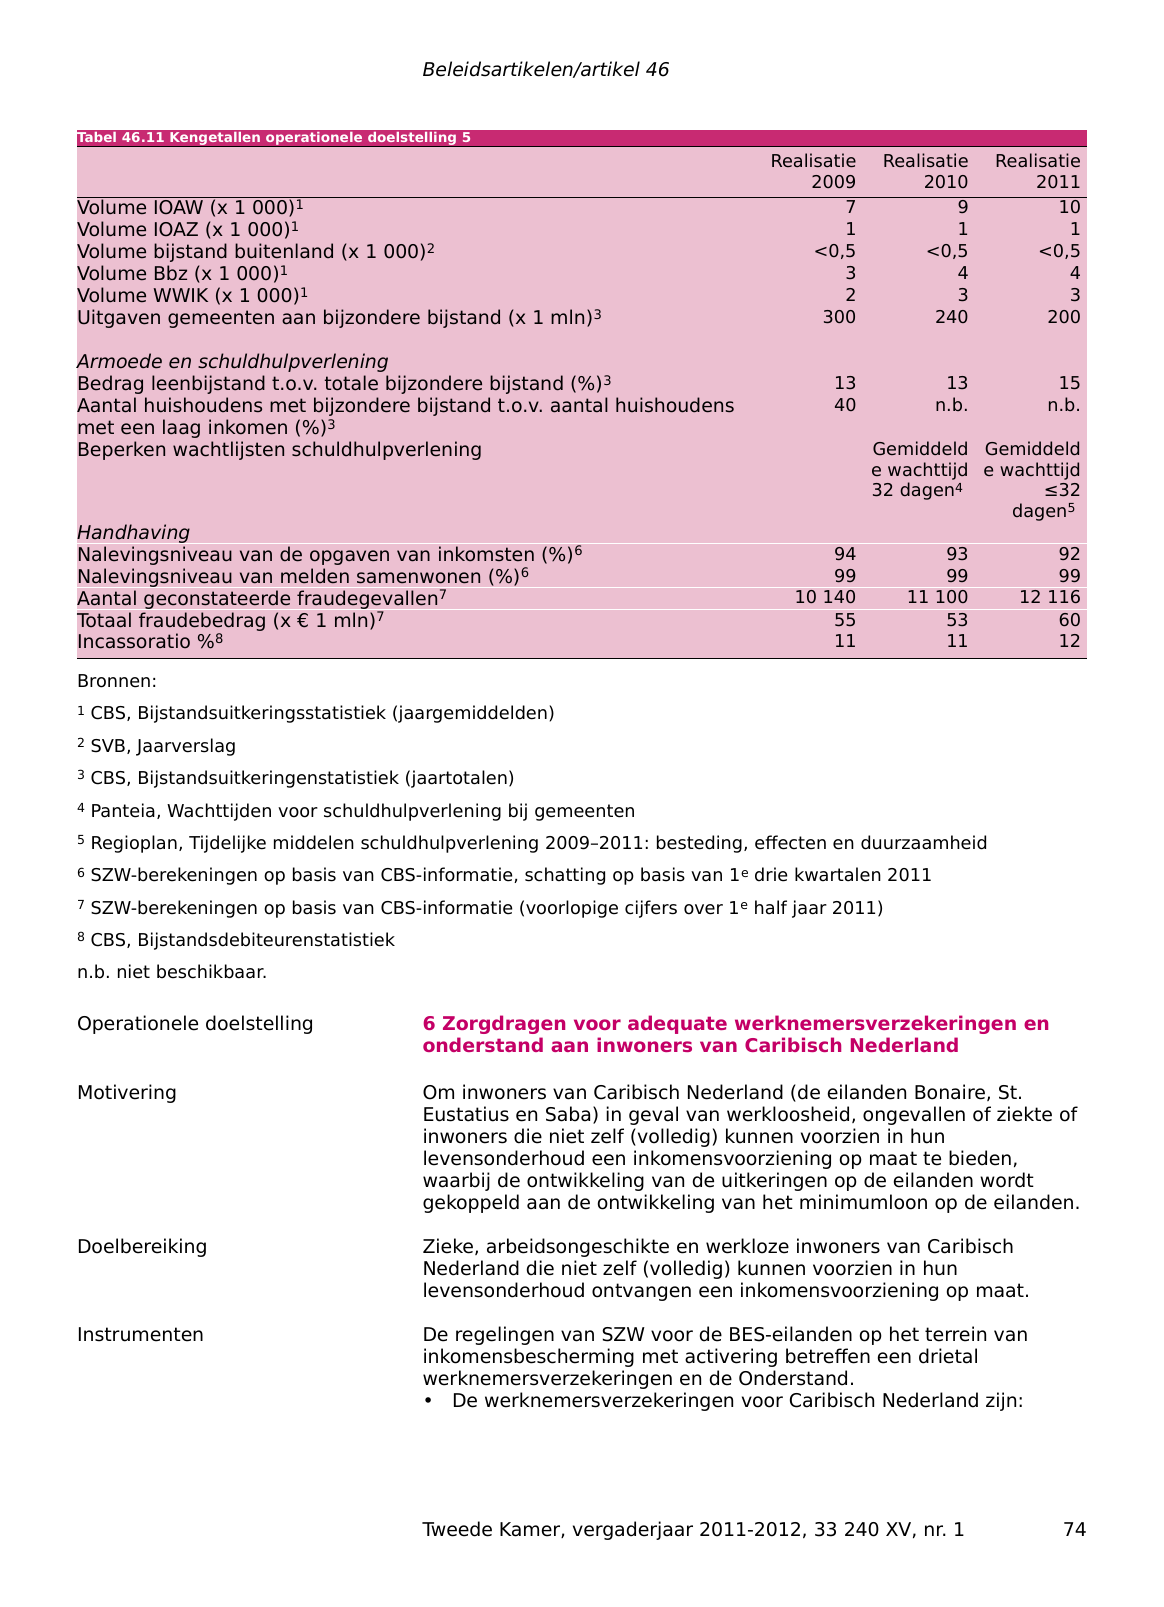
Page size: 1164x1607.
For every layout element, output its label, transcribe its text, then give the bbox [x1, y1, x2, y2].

table_cell [974, 351, 1087, 373]
table_header Tabel 46.11 Kengetallen operationele doelstelling 5 [77, 130, 1087, 146]
table_cell [750, 439, 862, 522]
table_cell Nalevingsniveau van de opgaven van inkomsten (%)6 [77, 544, 750, 566]
table_cell 94 [750, 544, 862, 566]
table_cell 200 [974, 307, 1087, 329]
table_cell [750, 351, 862, 373]
table_cell 15 [974, 373, 1087, 395]
table_cell [862, 351, 974, 373]
table_cell 10 [974, 198, 1087, 219]
table_cell 60 [974, 610, 1087, 631]
table_cell 3 [862, 285, 974, 307]
text Operationele doelstelling [77, 1013, 399, 1035]
table_cell Realisatie 2010 [862, 147, 974, 197]
table_cell <0,5 [750, 241, 862, 263]
table_cell Gemiddelde wachttijd 32 dagen4 [862, 439, 974, 522]
table_cell n.b. [862, 395, 974, 439]
table_cell 12 [974, 631, 1087, 658]
table_cell Nalevingsniveau van melden samenwonen (%)6 [77, 566, 750, 587]
table_cell 7 [750, 198, 862, 219]
table_cell [77, 147, 750, 197]
table_cell Volume Bbz (x 1 000)1 [77, 263, 750, 285]
table_cell Armoede en schuldhulpverlening [77, 351, 750, 373]
table_cell Realisatie 2009 [750, 147, 862, 197]
table_cell Uitgaven gemeenten aan bijzondere bijstand (x 1 mln)3 [77, 307, 750, 329]
table_cell Beperken wachtlijsten schuldhulpverlening [77, 439, 750, 522]
text Zieke, arbeidsongeschikte en werkloze inwoners van Caribisch Nederland die niet zelf (volledig) kunnen voorzien in hun levensonderhoud ontvangen een inkomensvoorziening op maat. [422, 1236, 1087, 1302]
table_cell Volume IOAW (x 1 000)1 [77, 198, 750, 219]
table_cell Totaal fraudebedrag (x € 1 mln)7 [77, 610, 750, 631]
table_cell Bedrag leenbijstand t.o.v. totale bijzondere bijstand (%)3 [77, 373, 750, 395]
table_cell [862, 522, 974, 543]
table_cell [77, 329, 750, 351]
table_cell [862, 329, 974, 351]
text Motivering [77, 1082, 399, 1104]
table_cell Aantal geconstateerde fraudegevallen7 [77, 588, 750, 609]
text Om inwoners van Caribisch Nederland (de eilanden Bonaire, St. Eustatius en Saba) in geval van werkloosheid, ongevallen of ziekte of inwoners die niet zelf (volledig) kunnen voorzien in hun levensonderhoud een inkomensvoorziening op maat te bieden, waarbij de ontwikkeling van de uitkeringen op de eilanden wordt gekoppeld aan de ontwikkeling van het minimumloon op de eilanden. [422, 1082, 1087, 1214]
table_cell Bronnen: 1 CBS, Bijstandsuitkeringsstatistiek (jaargemiddelden) 2 SVB, Jaarverslag 3 CBS, Bijstandsuitkeringenstatistiek (jaartotalen) 4 Panteia, Wachttijden voor schuldhulpverlening bij gemeenten 5 Regioplan, Tijdelijke middelen schuldhulpverlening 2009–2011: besteding, effecten en duurzaamheid 6 SZW-berekeningen op basis van CBS-informatie, schatting op basis van 1e drie kwartalen 2011 7 SZW-berekeningen op basis van CBS-informatie (voorlopige cijfers over 1e half jaar 2011) 8 CBS, Bijstandsdebiteurenstatistiek n.b. niet beschikbaar. [77, 659, 1087, 983]
text • De werknemersverzekeringen voor Caribisch Nederland zijn: [422, 1390, 1087, 1412]
table_cell [750, 329, 862, 351]
table_cell 300 [750, 307, 862, 329]
table_cell 93 [862, 544, 974, 566]
table_cell 13 [750, 373, 862, 395]
subtitle [77, 1035, 399, 1043]
table_cell Handhaving [77, 522, 750, 543]
table_cell 55 [750, 610, 862, 631]
table_cell <0,5 [974, 241, 1087, 263]
table_cell 3 [974, 285, 1087, 307]
table_cell Volume bijstand buitenland (x 1 000)2 [77, 241, 750, 263]
table_cell 9 [862, 198, 974, 219]
table_cell Gemiddelde wachttijd ≤32 dagen5 [974, 439, 1087, 522]
table_cell <0,5 [862, 241, 974, 263]
table_cell 99 [862, 566, 974, 587]
table_cell 3 [750, 263, 862, 285]
table_cell Volume WWIK (x 1 000)1 [77, 285, 750, 307]
table_cell Aantal huishoudens met bijzondere bijstand t.o.v. aantal huishoudens met een laag inkomen (%)3 [77, 395, 750, 439]
table_cell n.b. [974, 395, 1087, 439]
table_cell 1 [862, 219, 974, 241]
table_cell Volume IOAZ (x 1 000)1 [77, 219, 750, 241]
table_cell Realisatie 2011 [974, 147, 1087, 197]
text De regelingen van SZW voor de BES-eilanden op het terrein van inkomensbescherming met activering betreffen een drietal werknemersverzekeringen en de Onderstand. [422, 1324, 1087, 1390]
subtitle 6 Zorgdragen voor adequate werknemersverzekeringen en onderstand aan inwoners van Caribisch Nederland [422, 1013, 1087, 1057]
table_cell 11 [750, 631, 862, 658]
table_cell 53 [862, 610, 974, 631]
table_cell 1 [974, 219, 1087, 241]
table_cell 2 [750, 285, 862, 307]
table_cell [974, 522, 1087, 543]
table_cell 11 100 [862, 588, 974, 609]
text Doelbereiking [77, 1236, 399, 1258]
table_cell 40 [750, 395, 862, 439]
table_cell 1 [750, 219, 862, 241]
table_cell 92 [974, 544, 1087, 566]
table_cell 10 140 [750, 588, 862, 609]
table_cell 240 [862, 307, 974, 329]
table_cell Incassoratio %8 [77, 631, 750, 658]
table_cell 11 [862, 631, 974, 658]
table_cell 99 [750, 566, 862, 587]
table_cell 4 [974, 263, 1087, 285]
table_cell 99 [974, 566, 1087, 587]
table_cell [750, 522, 862, 543]
table_cell 13 [862, 373, 974, 395]
text Instrumenten [77, 1324, 399, 1346]
table_cell 4 [862, 263, 974, 285]
table_cell [974, 329, 1087, 351]
table_cell 12 116 [974, 588, 1087, 609]
